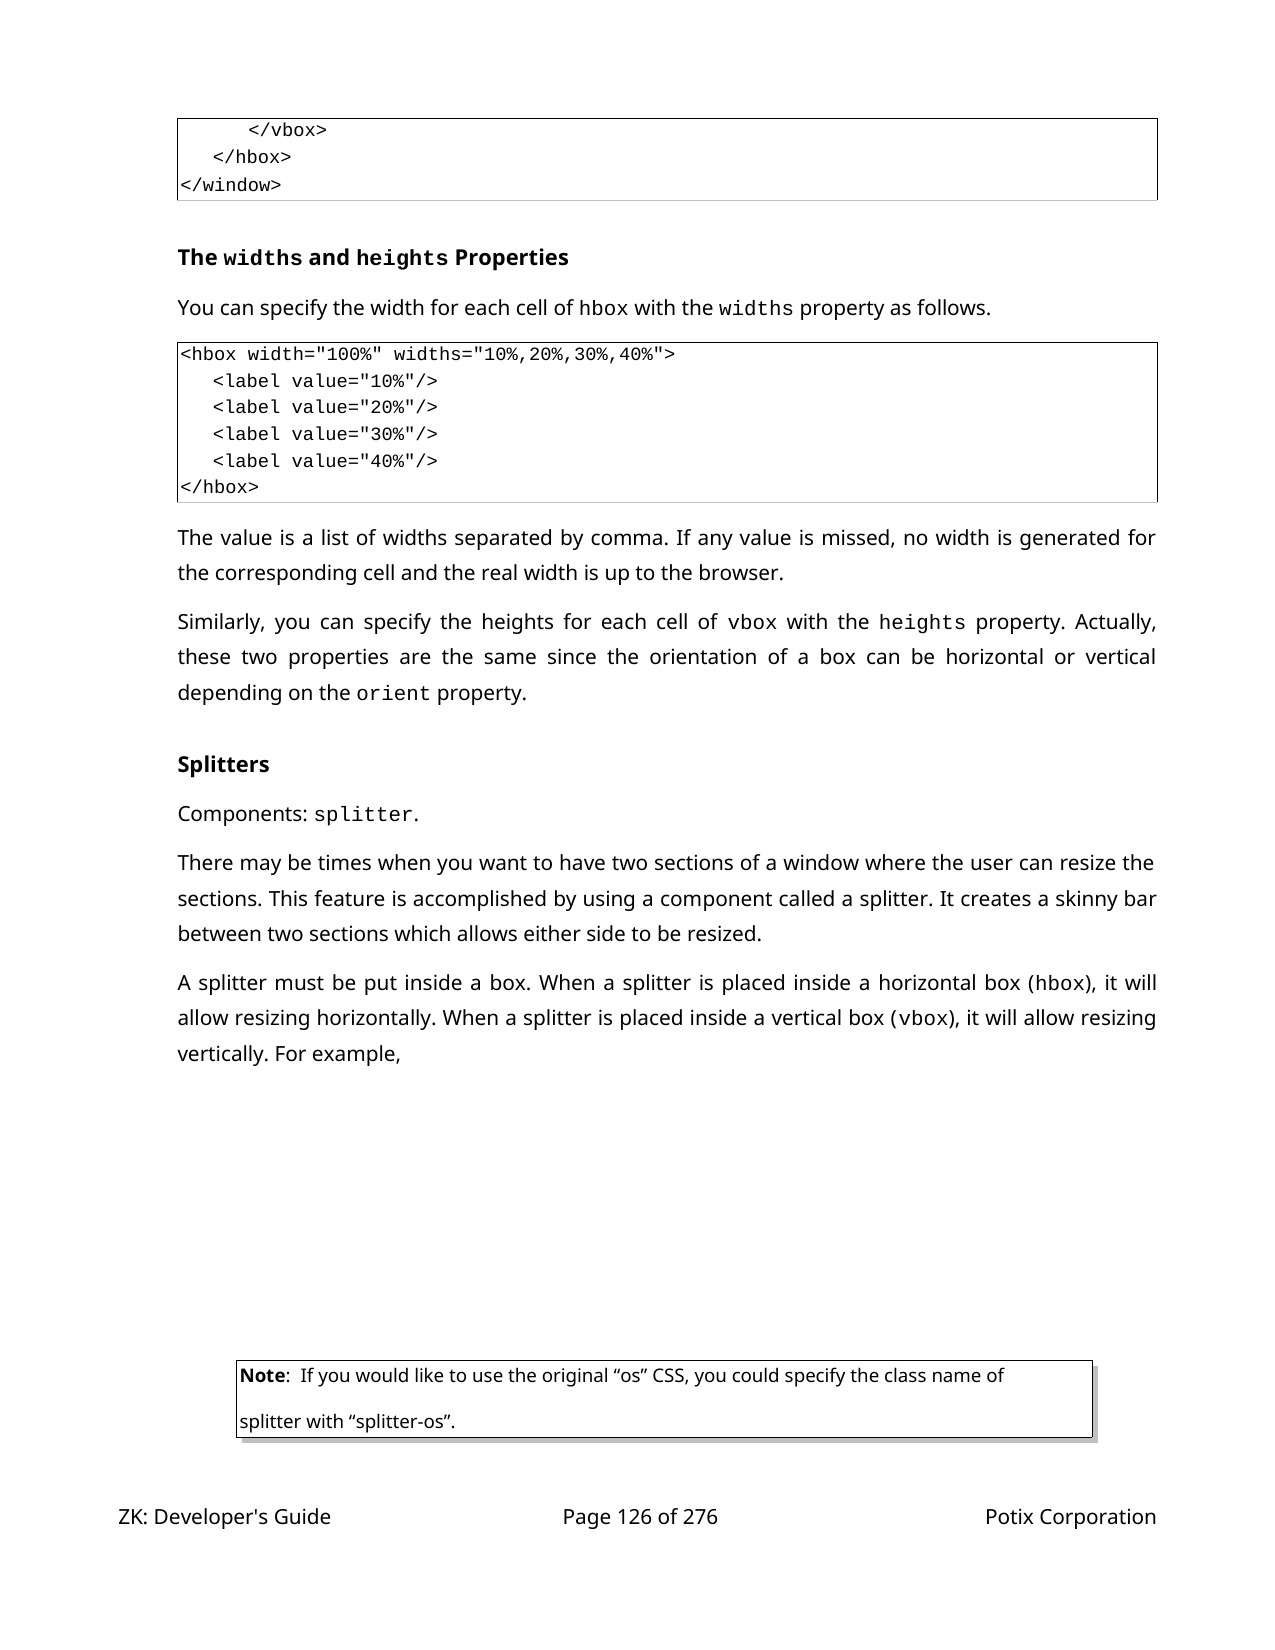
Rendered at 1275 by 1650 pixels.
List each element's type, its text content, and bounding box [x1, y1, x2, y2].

text </window> [178, 172, 1157, 200]
text You can specify the width for each cell of hbox with the widths property as follows. [177, 293, 1157, 322]
text </vbox> [178, 119, 1157, 142]
text A splitter must be put inside a box. When a splitter is placed inside a horizontal box (hbox), it will allow resizing horizontally. When a splitter is placed inside a vertical box (vbox), it will allow resizing vertically. For example, [177, 968, 1157, 1067]
text There may be times when you want to have two sections of a window where the user can resize the sections. This feature is accomplished by using a component called a splitter. It creates a skinny bar between two sections which allows either side to be resized. [177, 848, 1157, 947]
text </hbox> [178, 145, 1157, 169]
text The value is a list of widths separated by comma. If any value is missed, no width is generated for the corresponding cell and the real width is up to the browser. [177, 523, 1157, 586]
text Components: splitter. [177, 799, 1157, 828]
text Note: If you would like to use the original “os” CSS, you could specify the class name of [237, 1361, 1092, 1388]
text Similarly, you can specify the heights for each cell of vbox with the heights property. Actually, these two properties are the same since the orientation of a box can be horizontal or vertical depending on the orient property. [177, 607, 1157, 706]
subtitle Splitters [177, 749, 1157, 779]
subtitle The widths and heights Properties [177, 242, 1157, 272]
text splitter with “splitter-os”. [237, 1406, 1092, 1437]
text <hbox width="100%" widths="10%,20%,30%,40%"> <label value="10%"/> <label value="20%"/> <label value="30%"/> <label value="40%"/> </hbox> [178, 343, 1157, 502]
